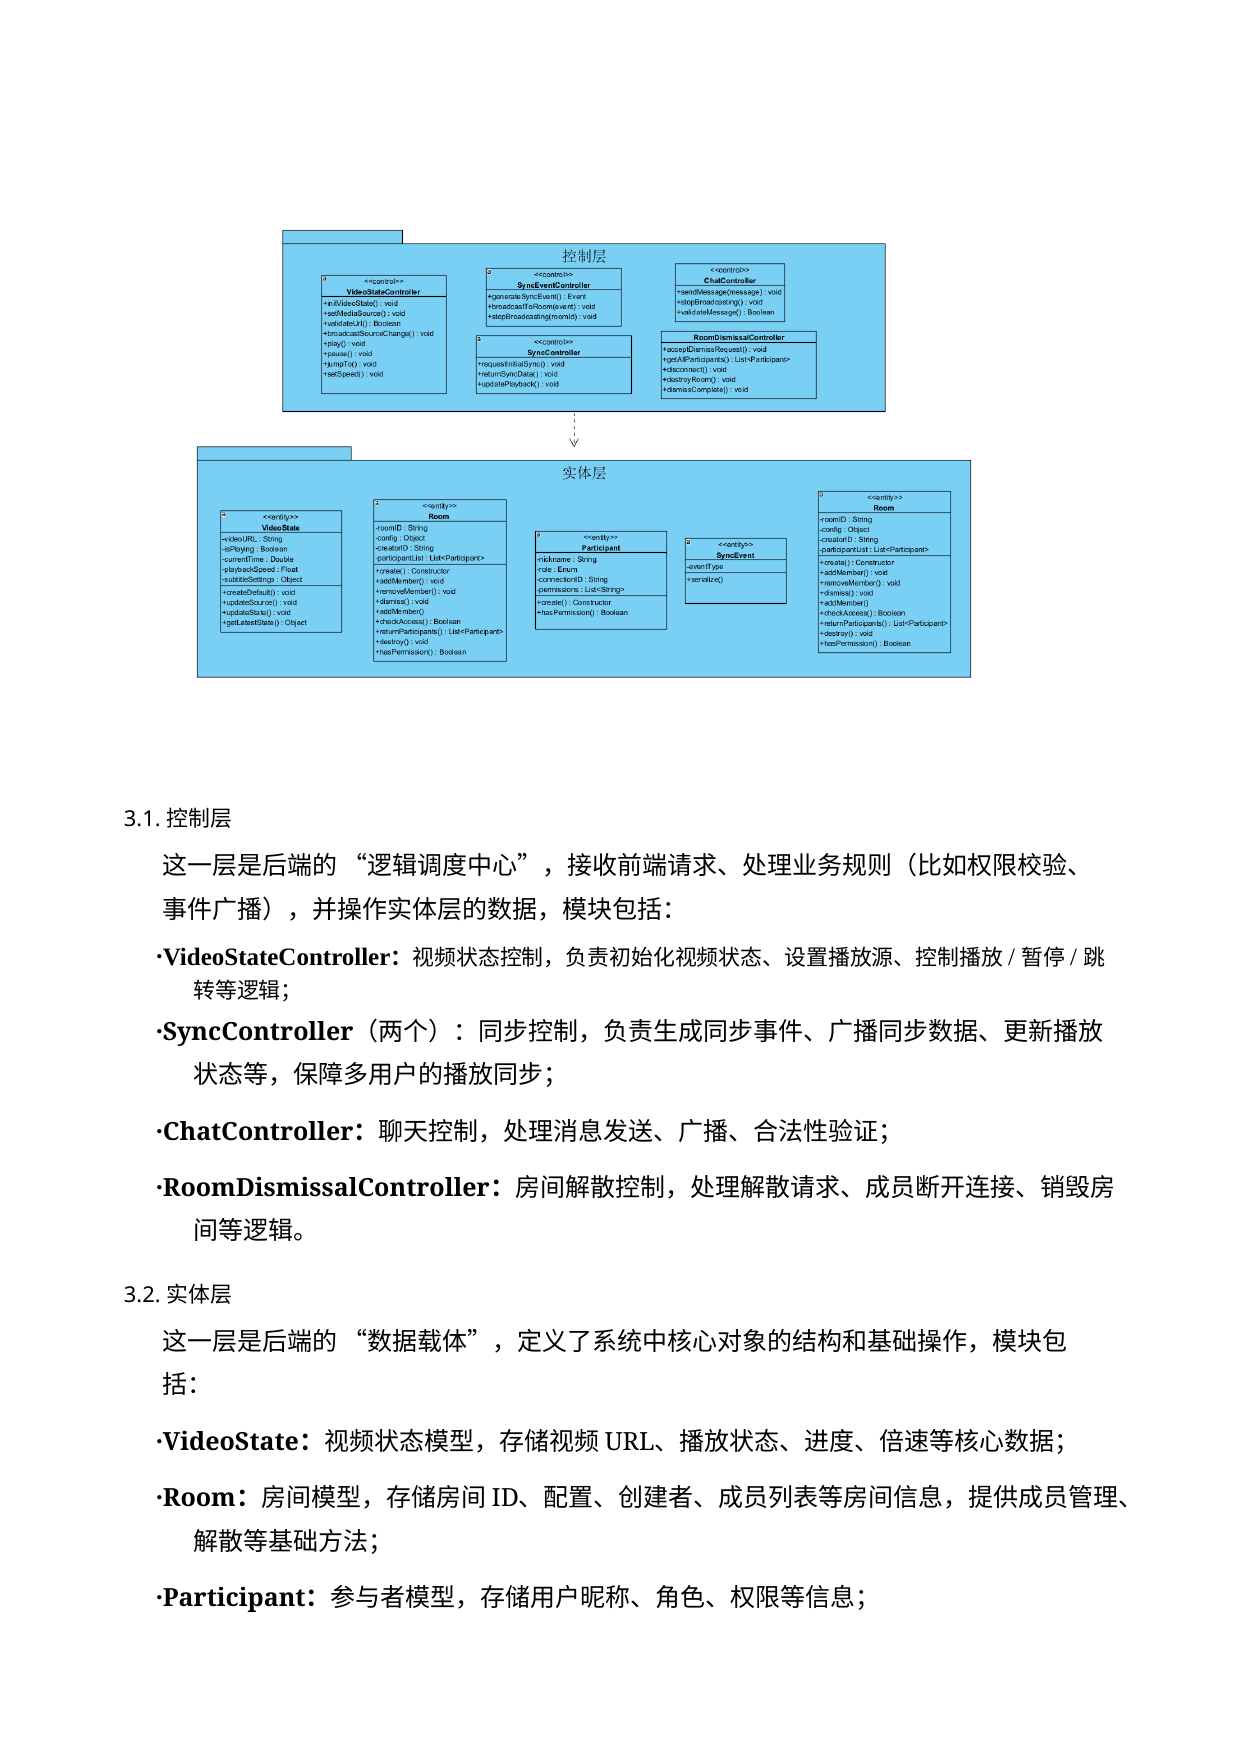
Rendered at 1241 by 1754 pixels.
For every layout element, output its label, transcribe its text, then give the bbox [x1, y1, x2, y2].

list ·VideoState：视频状态模型，存储视频 URL、播放状态、进度、倍速等核心数据； [156, 1421, 1122, 1457]
list ·RoomDismissalController：房间解散控制，处理解散请求、成员断开连接、销毁房间等逻辑。 [156, 1167, 1122, 1247]
subtitle 控制层 [118, 801, 1122, 833]
list ·ChatController：聊天控制，处理消息发送、广播、合法性验证； [156, 1111, 1122, 1147]
list ·Participant：参与者模型，存储用户昵称、角色、权限等信息； [156, 1577, 1122, 1614]
subtitle 实体层 [118, 1277, 1122, 1309]
picture [118, 187, 1123, 731]
text 这一层是后端的 “数据载体”，定义了系统中核心对象的结构和基础操作，模块包 括： [118, 1321, 1122, 1401]
text 这一层是后端的 “逻辑调度中心”，接收前端请求、处理业务规则（比如权限校验、 事件广播），并操作实体层的数据，模块包括： [118, 846, 1122, 925]
list ·Room：房间模型，存储房间 ID、配置、创建者、成员列表等房间信息，提供成员管理、解散等基础方法； [156, 1478, 1122, 1557]
list ·VideoStateController：视频状态控制，负责初始化视频状态、设置播放源、控制播放 / 暂停 / 跳转等逻辑； [156, 939, 1122, 1005]
list ·SyncController（两个）：同步控制，负责生成同步事件、广播同步数据、更新播放状态等，保障多用户的播放同步； [156, 1011, 1122, 1091]
